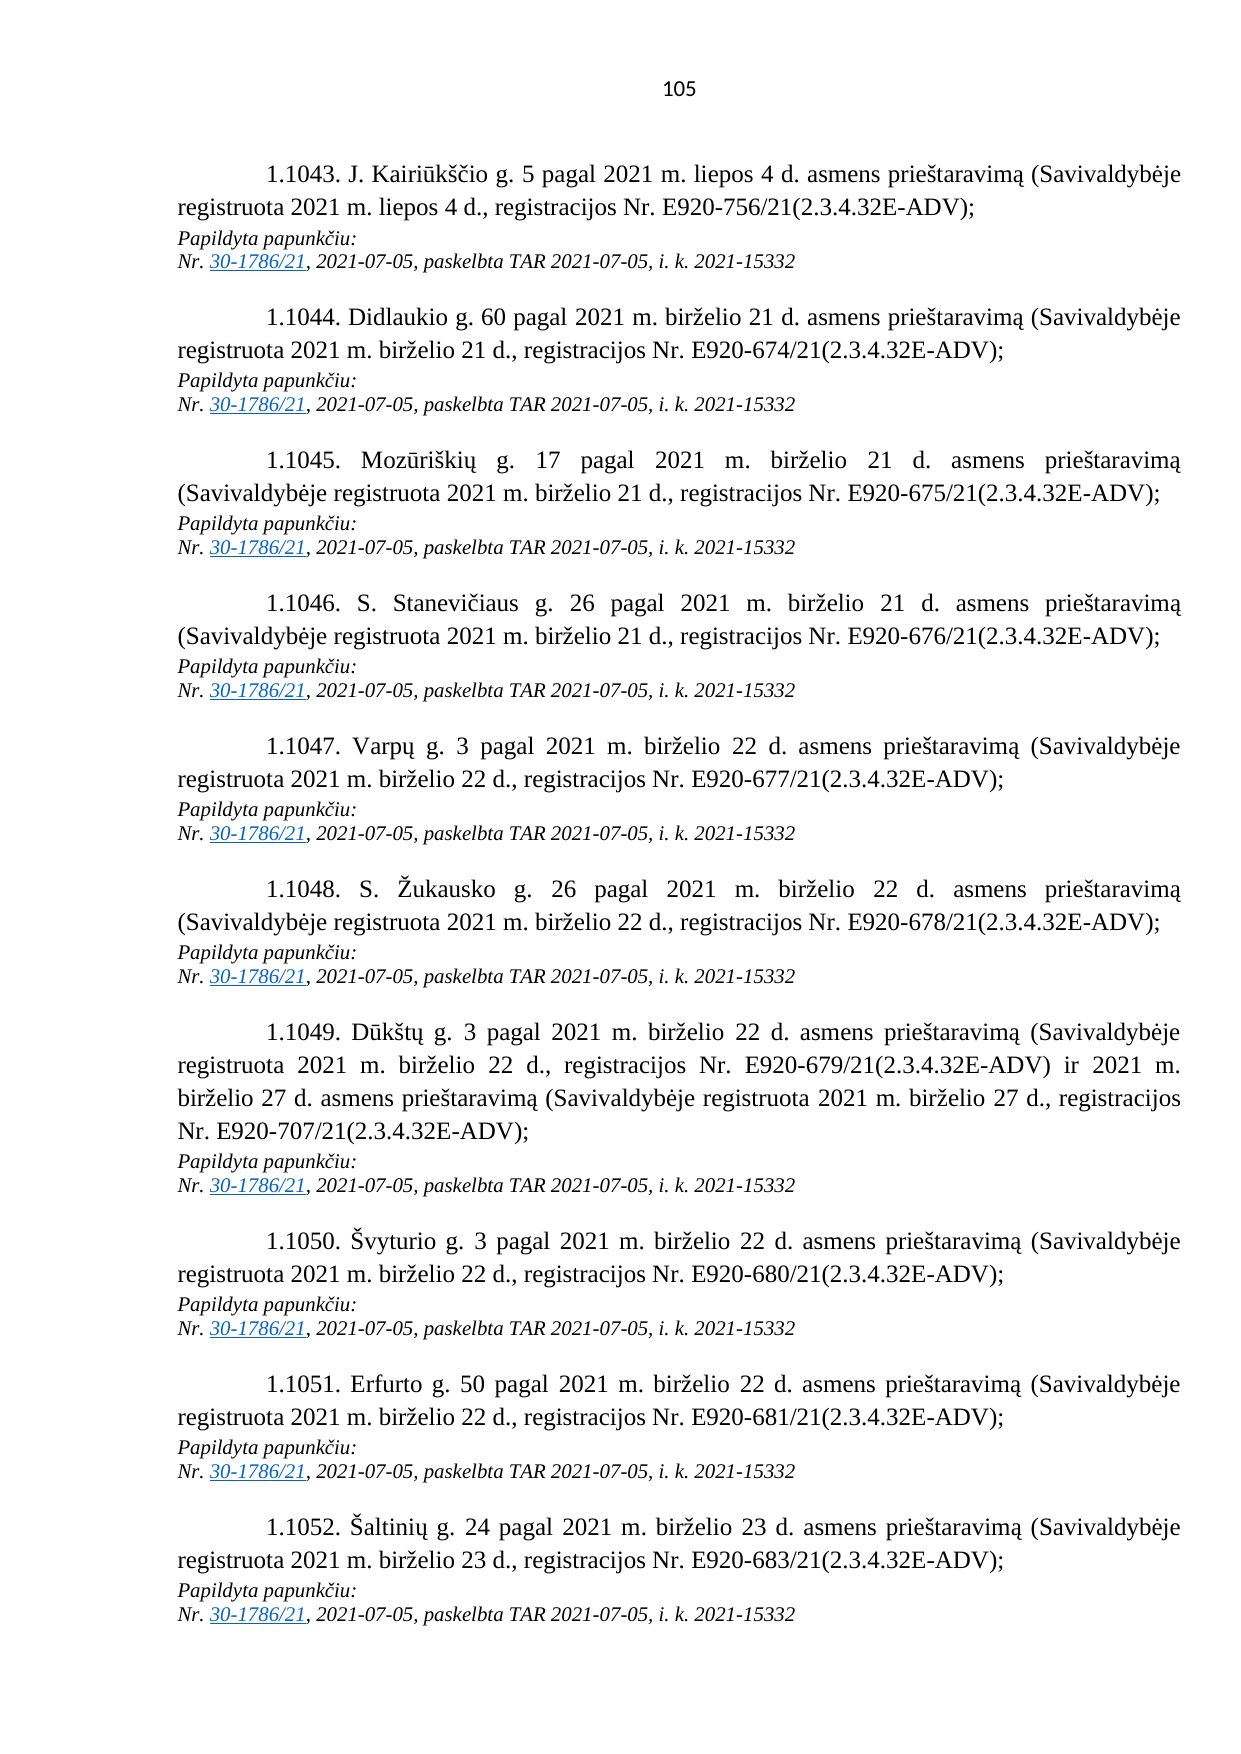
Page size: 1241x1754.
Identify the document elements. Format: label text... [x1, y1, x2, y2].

text 1.1049. Dūkštų g. 3 pagal 2021 m. birželio 22 d. asmens prieštaravimą (Savivaldybėje registruota 2021 m. birželio 22 d., registracijos Nr. E920-679/21(2.3.4.32E-ADV) ir 2021 m. birželio 27 d. asmens prieštaravimą (Savivaldybėje registruota 2021 m. birželio 27 d., registracijos Nr. E920-707/21(2.3.4.32E-ADV); [177, 1017, 1181, 1145]
text Papildyta papunkčiu: [177, 940, 1181, 964]
text Papildyta papunkčiu: [177, 225, 1181, 249]
text 1.1052. Šaltinių g. 24 pagal 2021 m. birželio 23 d. asmens prieštaravimą (Savivaldybėje registruota 2021 m. birželio 23 d., registracijos Nr. E920-683/21(2.3.4.32E-ADV); [177, 1512, 1181, 1573]
text 1.1047. Varpų g. 3 pagal 2021 m. birželio 22 d. asmens prieštaravimą (Savivaldybėje registruota 2021 m. birželio 22 d., registracijos Nr. E920-677/21(2.3.4.32E-ADV); [177, 731, 1181, 793]
text Papildyta papunkčiu: [177, 797, 1181, 821]
text Papildyta papunkčiu: [177, 654, 1181, 678]
text Papildyta papunkčiu: [177, 511, 1181, 535]
text Papildyta papunkčiu: [177, 368, 1181, 392]
text Nr. 30-1786/21, 2021-07-05, paskelbta TAR 2021-07-05, i. k. 2021-15332 [177, 1316, 1181, 1340]
text Nr. 30-1786/21, 2021-07-05, paskelbta TAR 2021-07-05, i. k. 2021-15332 [177, 535, 1181, 559]
text Nr. 30-1786/21, 2021-07-05, paskelbta TAR 2021-07-05, i. k. 2021-15332 [177, 821, 1181, 845]
text Nr. 30-1786/21, 2021-07-05, paskelbta TAR 2021-07-05, i. k. 2021-15332 [177, 1459, 1181, 1483]
text Nr. 30-1786/21, 2021-07-05, paskelbta TAR 2021-07-05, i. k. 2021-15332 [177, 1602, 1181, 1626]
text 1.1051. Erfurto g. 50 pagal 2021 m. birželio 22 d. asmens prieštaravimą (Savivaldybėje registruota 2021 m. birželio 22 d., registracijos Nr. E920-681/21(2.3.4.32E-ADV); [177, 1369, 1181, 1431]
text Papildyta papunkčiu: [177, 1435, 1181, 1459]
text Nr. 30-1786/21, 2021-07-05, paskelbta TAR 2021-07-05, i. k. 2021-15332 [177, 1173, 1181, 1197]
text Nr. 30-1786/21, 2021-07-05, paskelbta TAR 2021-07-05, i. k. 2021-15332 [177, 678, 1181, 702]
text Papildyta papunkčiu: [177, 1292, 1181, 1316]
text Nr. 30-1786/21, 2021-07-05, paskelbta TAR 2021-07-05, i. k. 2021-15332 [177, 964, 1181, 988]
text Papildyta papunkčiu: [177, 1149, 1181, 1173]
text 1.1048. S. Žukausko g. 26 pagal 2021 m. birželio 22 d. asmens prieštaravimą (Savivaldybėje registruota 2021 m. birželio 22 d., registracijos Nr. E920-678/21(2.3.4.32E-ADV); [177, 874, 1181, 936]
text 1.1046. S. Stanevičiaus g. 26 pagal 2021 m. birželio 21 d. asmens prieštaravimą (Savivaldybėje registruota 2021 m. birželio 21 d., registracijos Nr. E920-676/21(2.3.4.32E-ADV); [177, 588, 1181, 650]
text Nr. 30-1786/21, 2021-07-05, paskelbta TAR 2021-07-05, i. k. 2021-15332 [177, 392, 1181, 416]
text 1.1043. J. Kairiūkščio g. 5 pagal 2021 m. liepos 4 d. asmens prieštaravimą (Savivaldybėje registruota 2021 m. liepos 4 d., registracijos Nr. E920-756/21(2.3.4.32E-ADV); [177, 159, 1181, 221]
text Papildyta papunkčiu: [177, 1578, 1181, 1602]
text 1.1044. Didlaukio g. 60 pagal 2021 m. birželio 21 d. asmens prieštaravimą (Savivaldybėje registruota 2021 m. birželio 21 d., registracijos Nr. E920-674/21(2.3.4.32E-ADV); [177, 302, 1181, 364]
text 1.1050. Švyturio g. 3 pagal 2021 m. birželio 22 d. asmens prieštaravimą (Savivaldybėje registruota 2021 m. birželio 22 d., registracijos Nr. E920-680/21(2.3.4.32E-ADV); [177, 1226, 1181, 1288]
text 1.1045. Mozūriškių g. 17 pagal 2021 m. birželio 21 d. asmens prieštaravimą (Savivaldybėje registruota 2021 m. birželio 21 d., registracijos Nr. E920-675/21(2.3.4.32E-ADV); [177, 445, 1181, 507]
text Nr. 30-1786/21, 2021-07-05, paskelbta TAR 2021-07-05, i. k. 2021-15332 [177, 249, 1181, 273]
